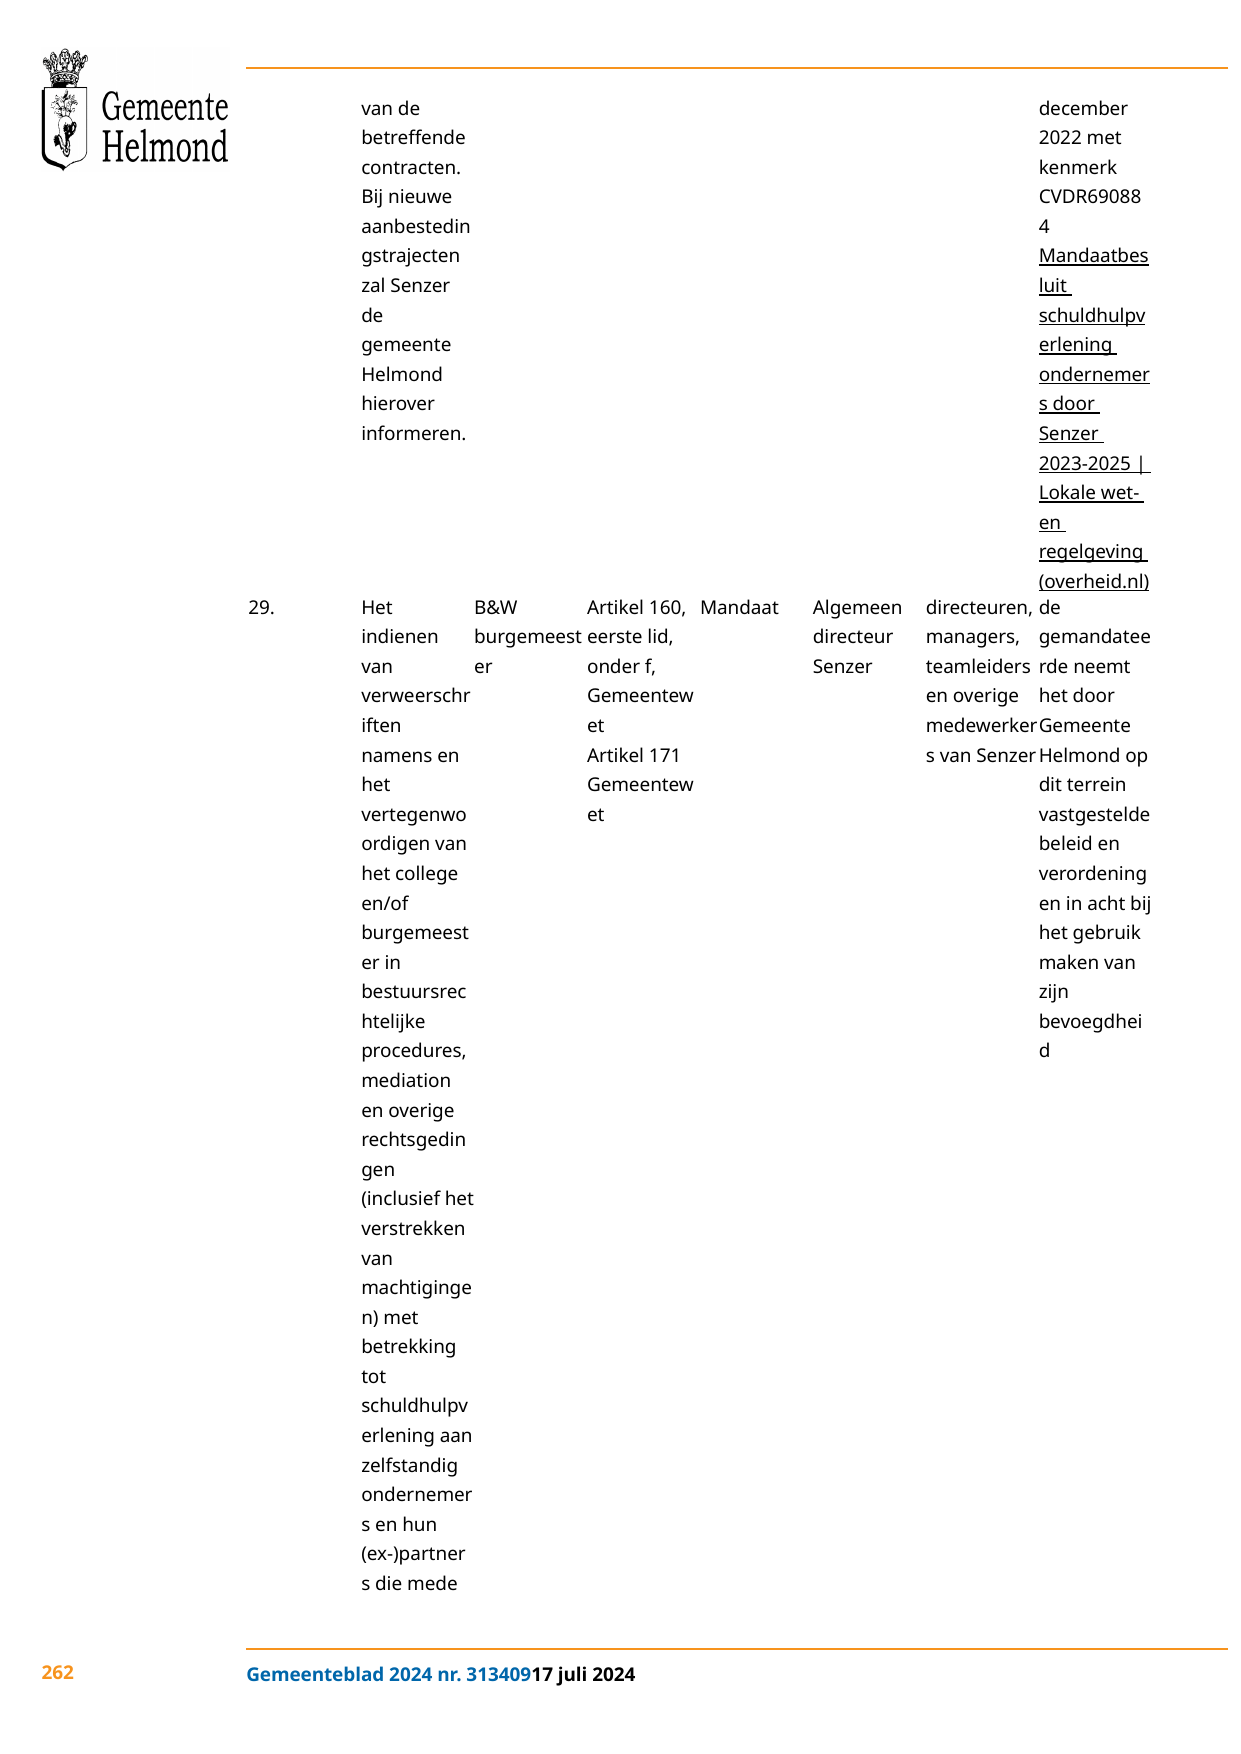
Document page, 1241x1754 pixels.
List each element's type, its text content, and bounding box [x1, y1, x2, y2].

table_cell Het indienen van verweerschriften namens en het vertegenwoordigen van het college en/of burgemeester in bestuursrechtelijke procedures, mediation en overige rechtsgedingen (inclusief het verstrekken van machtigingen) met betrekking tot schuldhulpverlening aan zelfstandig ondernemers en hun (ex-)partners die mede [361, 594, 474, 1596]
table_cell Mandaat [700, 594, 813, 1596]
table_cell 29. [248, 594, 361, 1596]
table_cell [474, 95, 587, 594]
table_cell van de betreffende contracten. Bij nieuwe aanbestedingstrajecten zal Senzer de gemeente Helmond hierover informeren. [361, 95, 474, 594]
table_cell directeuren, managers, teamleiders en overige medewerkers van Senzer [926, 594, 1038, 1596]
table_cell [587, 95, 700, 594]
picture [41, 47, 231, 172]
table_cell Artikel 160, eerste lid, onder f, Gemeentewet Artikel 171 Gemeentewet [587, 594, 700, 1596]
table_cell [813, 95, 926, 594]
table_cell [248, 95, 361, 594]
table_cell december 2022 met kenmerk CVDR690884 Mandaatbesluit schuldhulpverlening ondernemers door Senzer 2023-2025 | Lokale wet- en regelgeving (overheid.nl) [1039, 95, 1152, 594]
table_cell de gemandateerde neemt het door Gemeente Helmond op dit terrein vastgestelde beleid en verordeningen in acht bij het gebruik maken van zijn bevoegdheid [1039, 594, 1152, 1596]
table_cell [926, 95, 1038, 594]
table_cell [700, 95, 813, 594]
table_cell B&W burgemeester [474, 594, 587, 1596]
table_cell Algemeen directeur Senzer [813, 594, 926, 1596]
